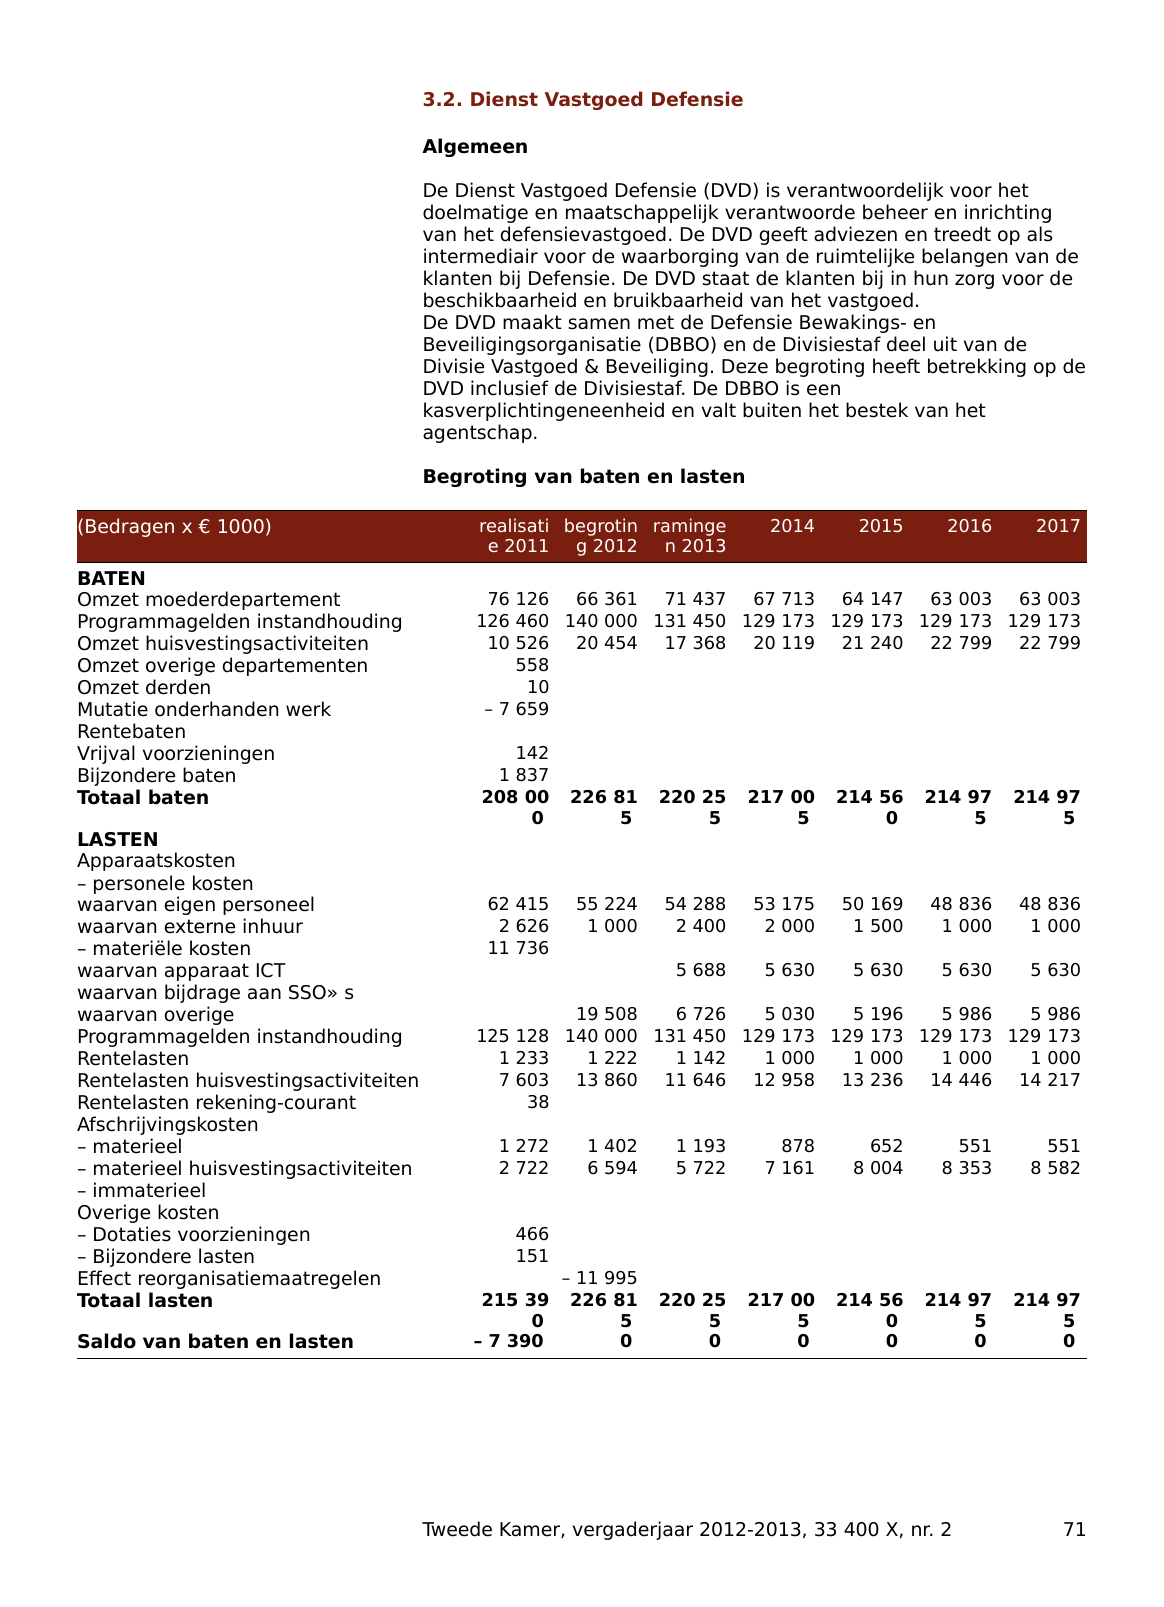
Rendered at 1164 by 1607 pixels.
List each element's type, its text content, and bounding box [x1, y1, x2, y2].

table_cell Programmagelden instandhouding [77, 1026, 466, 1048]
table_cell 13 860 [555, 1070, 644, 1092]
table_cell 214 560 [821, 787, 909, 828]
table_cell 12 958 [732, 1070, 821, 1092]
table_cell [555, 1246, 644, 1268]
table_cell 129 173 [821, 611, 909, 633]
table_cell Apparaatskosten [77, 850, 466, 872]
table_cell 5 030 [732, 1004, 821, 1026]
table_cell [821, 982, 909, 1004]
table_cell waarvan eigen personeel [77, 894, 466, 916]
table_cell 11 736 [466, 938, 555, 960]
table_cell 1 272 [466, 1136, 555, 1158]
table_cell [732, 677, 821, 699]
table_cell [466, 1180, 555, 1202]
table_cell [998, 1268, 1087, 1290]
table_cell [732, 721, 821, 743]
table_cell [644, 829, 732, 850]
table_cell [998, 765, 1087, 787]
table_cell [909, 1268, 998, 1290]
table_cell [732, 850, 821, 872]
table_cell 214 975 [909, 787, 998, 828]
table_cell 5 688 [644, 960, 732, 982]
table_cell Saldo van baten en lasten [77, 1331, 466, 1358]
table_cell [909, 873, 998, 894]
table_cell [821, 1180, 909, 1202]
table_cell Omzet moederdepartement [77, 589, 466, 611]
table_cell 217 005 [732, 787, 821, 828]
table_cell [644, 1180, 732, 1202]
table_cell [555, 982, 644, 1004]
table_cell 7 603 [466, 1070, 555, 1092]
table_cell 1 000 [998, 916, 1087, 938]
table_cell 20 454 [555, 633, 644, 655]
table_cell [909, 721, 998, 743]
table_cell 71 437 [644, 589, 732, 611]
table_cell Effect reorganisatiemaatregelen [77, 1268, 466, 1290]
table_cell 1 402 [555, 1136, 644, 1158]
table_cell [466, 873, 555, 894]
table_cell [644, 1246, 732, 1268]
table_cell 6 594 [555, 1158, 644, 1180]
table_cell [909, 743, 998, 765]
table_cell [644, 699, 732, 721]
table_cell 1 000 [909, 916, 998, 938]
table_cell [909, 677, 998, 699]
table_cell [998, 938, 1087, 960]
table_cell 551 [909, 1136, 998, 1158]
text De DVD maakt samen met de Defensie Bewakings- en Beveiligingsorganisatie (DBBO) en de Divisiestaf deel uit van de Divisie Vastgoed & Beveiliging. Deze begroting heeft betrekking op de DVD inclusief de Divisiestaf. De DBBO is een kasverplichtingeneenheid en valt buiten het bestek van het agentschap. [422, 312, 1087, 444]
table_cell – Bijzondere lasten [77, 1246, 466, 1268]
table_cell [644, 850, 732, 872]
table_cell [555, 1224, 644, 1246]
table_cell [821, 1268, 909, 1290]
table_cell [732, 1202, 821, 1224]
table_cell [732, 1268, 821, 1290]
table_cell [466, 850, 555, 872]
table_cell [909, 850, 998, 872]
table_cell [466, 1268, 555, 1290]
table_cell [998, 1114, 1087, 1136]
table_header 2014 [732, 511, 821, 562]
table_cell 66 361 [555, 589, 644, 611]
table_cell [644, 563, 732, 589]
table_cell 226 815 [555, 787, 644, 828]
table_cell [555, 850, 644, 872]
table_cell waarvan bijdrage aan SSO» s [77, 982, 466, 1004]
table_cell Overige kosten [77, 1202, 466, 1224]
table_cell 140 000 [555, 1026, 644, 1048]
table_cell [466, 960, 555, 982]
table_cell 54 288 [644, 894, 732, 916]
table_cell [821, 721, 909, 743]
table_cell 0 [732, 1331, 821, 1358]
table_cell [909, 1092, 998, 1114]
table_cell 217 005 [732, 1290, 821, 1331]
table_cell [998, 1180, 1087, 1202]
table_cell 1 193 [644, 1136, 732, 1158]
table_cell [998, 850, 1087, 872]
table_cell 214 975 [998, 1290, 1087, 1331]
table_cell 220 255 [644, 787, 732, 828]
table_cell [821, 563, 909, 589]
table_cell 5 986 [998, 1004, 1087, 1026]
table_cell [998, 677, 1087, 699]
table_cell Bijzondere baten [77, 765, 466, 787]
table_cell [732, 1092, 821, 1114]
table_cell 878 [732, 1136, 821, 1158]
table_cell 8 582 [998, 1158, 1087, 1180]
table_cell [732, 873, 821, 894]
table_cell [998, 1246, 1087, 1268]
table_cell 63 003 [998, 589, 1087, 611]
table_cell 50 169 [821, 894, 909, 916]
table_cell [909, 563, 998, 589]
table_cell [909, 982, 998, 1004]
table_cell 1 000 [909, 1048, 998, 1070]
table_cell 151 [466, 1246, 555, 1268]
table_cell [909, 1224, 998, 1246]
table_cell [732, 1180, 821, 1202]
table_cell 48 836 [909, 894, 998, 916]
table_cell [909, 1246, 998, 1268]
table_cell [821, 1202, 909, 1224]
table_cell [466, 721, 555, 743]
table_cell – Dotaties voorzieningen [77, 1224, 466, 1246]
table_cell [909, 699, 998, 721]
table_cell [644, 982, 732, 1004]
table_cell [555, 563, 644, 589]
table_cell [732, 699, 821, 721]
table_header ramingen 2013 [644, 511, 732, 562]
table_cell – 11 995 [555, 1268, 644, 1290]
table_cell 5 986 [909, 1004, 998, 1026]
table_cell 5 722 [644, 1158, 732, 1180]
table_cell [821, 699, 909, 721]
table_cell [821, 850, 909, 872]
table_cell 140 000 [555, 611, 644, 633]
table_cell 64 147 [821, 589, 909, 611]
table_cell [909, 938, 998, 960]
table_cell Vrijval voorzieningen [77, 743, 466, 765]
table_cell Rentelasten [77, 1048, 466, 1070]
table_cell Omzet overige departementen [77, 655, 466, 677]
table_cell [555, 721, 644, 743]
table_cell [998, 1224, 1087, 1246]
table_cell 551 [998, 1136, 1087, 1158]
table_cell [909, 1202, 998, 1224]
table_cell 5 630 [909, 960, 998, 982]
table_cell 14 217 [998, 1070, 1087, 1092]
table_cell 126 460 [466, 611, 555, 633]
table_cell Totaal baten [77, 787, 466, 828]
table_cell [466, 982, 555, 1004]
table_cell [555, 765, 644, 787]
table_cell 1 000 [821, 1048, 909, 1070]
table_cell [998, 563, 1087, 589]
table_cell 0 [909, 1331, 998, 1358]
table_cell [555, 960, 644, 982]
table_cell [821, 1114, 909, 1136]
table_cell Rentebaten [77, 721, 466, 743]
table_cell 5 630 [821, 960, 909, 982]
subtitle Algemeen [422, 136, 1087, 158]
table_cell 5 630 [732, 960, 821, 982]
table_cell [821, 938, 909, 960]
table_cell 13 236 [821, 1070, 909, 1092]
table_header (Bedragen x € 1000) [77, 511, 466, 562]
table_cell [644, 1114, 732, 1136]
table_cell LASTEN [77, 829, 466, 850]
table_cell [555, 1092, 644, 1114]
table_cell – 7 659 [466, 699, 555, 721]
table_cell Omzet derden [77, 677, 466, 699]
table_header begroting 2012 [555, 511, 644, 562]
table_cell [644, 938, 732, 960]
table_cell 7 161 [732, 1158, 821, 1180]
table_cell [821, 765, 909, 787]
table_cell [732, 655, 821, 677]
table_cell 652 [821, 1136, 909, 1158]
table_cell 8 004 [821, 1158, 909, 1180]
table_cell 558 [466, 655, 555, 677]
table_header realisatie 2011 [466, 511, 555, 562]
table_cell 10 [466, 677, 555, 699]
table_cell [644, 873, 732, 894]
table_cell 1 222 [555, 1048, 644, 1070]
table_cell 11 646 [644, 1070, 732, 1092]
table_cell [732, 563, 821, 589]
table_cell waarvan apparaat ICT [77, 960, 466, 982]
table_cell [998, 829, 1087, 850]
table_cell 466 [466, 1224, 555, 1246]
table_cell [732, 765, 821, 787]
table_cell 2 000 [732, 916, 821, 938]
table_cell – materieel [77, 1136, 466, 1158]
text De Dienst Vastgoed Defensie (DVD) is verantwoordelijk voor het doelmatige en maatschappelijk verantwoorde beheer en inrichting van het defensievastgoed. De DVD geeft adviezen en treedt op als intermediair voor de waarborging van de ruimtelijke belangen van de klanten bij Defensie. De DVD staat de klanten bij in hun zorg voor de beschikbaarheid en bruikbaarheid van het vastgoed. [422, 180, 1087, 312]
subtitle 3.2. Dienst Vastgoed Defensie [422, 89, 1087, 111]
table_cell Totaal lasten [77, 1290, 466, 1331]
table_cell [821, 1092, 909, 1114]
table_cell [821, 1246, 909, 1268]
table_cell 226 815 [555, 1290, 644, 1331]
table_cell [909, 1180, 998, 1202]
table_cell 22 799 [998, 633, 1087, 655]
table_cell 2 626 [466, 916, 555, 938]
table_cell [998, 982, 1087, 1004]
table_cell – immaterieel [77, 1180, 466, 1202]
table_cell [555, 829, 644, 850]
table_header 2016 [909, 511, 998, 562]
table_cell [466, 1004, 555, 1026]
table_cell Rentelasten rekening-courant [77, 1092, 466, 1114]
table_cell [909, 1114, 998, 1136]
table_cell Mutatie onderhanden werk [77, 699, 466, 721]
table_cell 17 368 [644, 633, 732, 655]
table_cell 208 000 [466, 787, 555, 828]
table_cell 0 [821, 1331, 909, 1358]
table_cell 62 415 [466, 894, 555, 916]
table_cell 21 240 [821, 633, 909, 655]
table_cell [466, 1202, 555, 1224]
table_cell [466, 563, 555, 589]
table_cell 76 126 [466, 589, 555, 611]
table_cell 55 224 [555, 894, 644, 916]
table_cell [644, 1268, 732, 1290]
table_cell Omzet huisvestingsactiviteiten [77, 633, 466, 655]
table_cell [555, 938, 644, 960]
table_cell [732, 829, 821, 850]
table_cell waarvan overige [77, 1004, 466, 1026]
table_cell [644, 721, 732, 743]
subtitle Begroting van baten en lasten [422, 466, 1087, 488]
table_cell [644, 1202, 732, 1224]
table_cell [998, 873, 1087, 894]
table_cell [821, 829, 909, 850]
table_cell [821, 873, 909, 894]
table_cell 2 722 [466, 1158, 555, 1180]
table_cell 129 173 [909, 1026, 998, 1048]
table_cell 53 175 [732, 894, 821, 916]
table_cell 0 [555, 1331, 644, 1358]
table_cell [909, 765, 998, 787]
table_cell [821, 655, 909, 677]
table_cell 129 173 [998, 611, 1087, 633]
table_cell 0 [644, 1331, 732, 1358]
table_cell 215 390 [466, 1290, 555, 1331]
table_cell – 7 390 [466, 1331, 555, 1358]
table_cell [644, 1092, 732, 1114]
table_cell BATEN [77, 563, 466, 589]
table_cell [555, 873, 644, 894]
table_cell 0 [998, 1331, 1087, 1358]
table_cell [998, 1092, 1087, 1114]
table_cell 1 142 [644, 1048, 732, 1070]
table_cell 129 173 [732, 1026, 821, 1048]
table_cell 129 173 [821, 1026, 909, 1048]
table_cell 131 450 [644, 1026, 732, 1048]
table_cell [821, 677, 909, 699]
table_header 2015 [821, 511, 909, 562]
table_cell 129 173 [998, 1026, 1087, 1048]
table_cell [644, 655, 732, 677]
table_cell 131 450 [644, 611, 732, 633]
table_cell 214 975 [909, 1290, 998, 1331]
table_cell [732, 743, 821, 765]
table_cell [555, 743, 644, 765]
table_cell [466, 1114, 555, 1136]
table_cell [998, 721, 1087, 743]
table_cell 142 [466, 743, 555, 765]
table_cell – materiële kosten [77, 938, 466, 960]
table_cell [555, 1202, 644, 1224]
table_cell 5 630 [998, 960, 1087, 982]
table_cell 125 128 [466, 1026, 555, 1048]
table_cell [998, 655, 1087, 677]
table_cell 220 255 [644, 1290, 732, 1331]
table_cell [555, 655, 644, 677]
table_cell [555, 1114, 644, 1136]
table_cell 63 003 [909, 589, 998, 611]
table_cell [644, 743, 732, 765]
table_cell 214 975 [998, 787, 1087, 828]
table_cell [555, 677, 644, 699]
table_cell Programmagelden instandhouding [77, 611, 466, 633]
table_cell 48 836 [998, 894, 1087, 916]
table_cell – personele kosten [77, 873, 466, 894]
table_cell [909, 829, 998, 850]
table_cell [732, 1246, 821, 1268]
table_cell 8 353 [909, 1158, 998, 1180]
table_cell [732, 1114, 821, 1136]
table_cell 129 173 [732, 611, 821, 633]
table_cell 6 726 [644, 1004, 732, 1026]
table_cell Rentelasten huisvestingsactiviteiten [77, 1070, 466, 1092]
table_cell [732, 938, 821, 960]
table_cell 1 837 [466, 765, 555, 787]
table_cell [909, 655, 998, 677]
table_cell 22 799 [909, 633, 998, 655]
table_cell 1 233 [466, 1048, 555, 1070]
table_cell [644, 677, 732, 699]
table_cell 1 000 [555, 916, 644, 938]
table_cell waarvan externe inhuur [77, 916, 466, 938]
table_cell [466, 829, 555, 850]
table_cell 1 000 [998, 1048, 1087, 1070]
table_cell 67 713 [732, 589, 821, 611]
table_cell [555, 699, 644, 721]
table_cell [555, 1180, 644, 1202]
table_cell [644, 1224, 732, 1246]
table_cell 20 119 [732, 633, 821, 655]
table_cell 1 000 [732, 1048, 821, 1070]
table_cell 38 [466, 1092, 555, 1114]
table_cell [998, 1202, 1087, 1224]
table_cell 14 446 [909, 1070, 998, 1092]
table_cell – materieel huisvestingsactiviteiten [77, 1158, 466, 1180]
table_cell [821, 743, 909, 765]
table_cell [821, 1224, 909, 1246]
table_cell Afschrijvingskosten [77, 1114, 466, 1136]
table_cell [998, 743, 1087, 765]
table_cell 19 508 [555, 1004, 644, 1026]
table_header 2017 [998, 511, 1087, 562]
table_cell [998, 699, 1087, 721]
table_cell [644, 765, 732, 787]
table_cell 129 173 [909, 611, 998, 633]
table_cell 5 196 [821, 1004, 909, 1026]
table_cell 10 526 [466, 633, 555, 655]
table_cell [732, 982, 821, 1004]
table_cell 214 560 [821, 1290, 909, 1331]
table_cell [732, 1224, 821, 1246]
table_cell 1 500 [821, 916, 909, 938]
table_cell 2 400 [644, 916, 732, 938]
